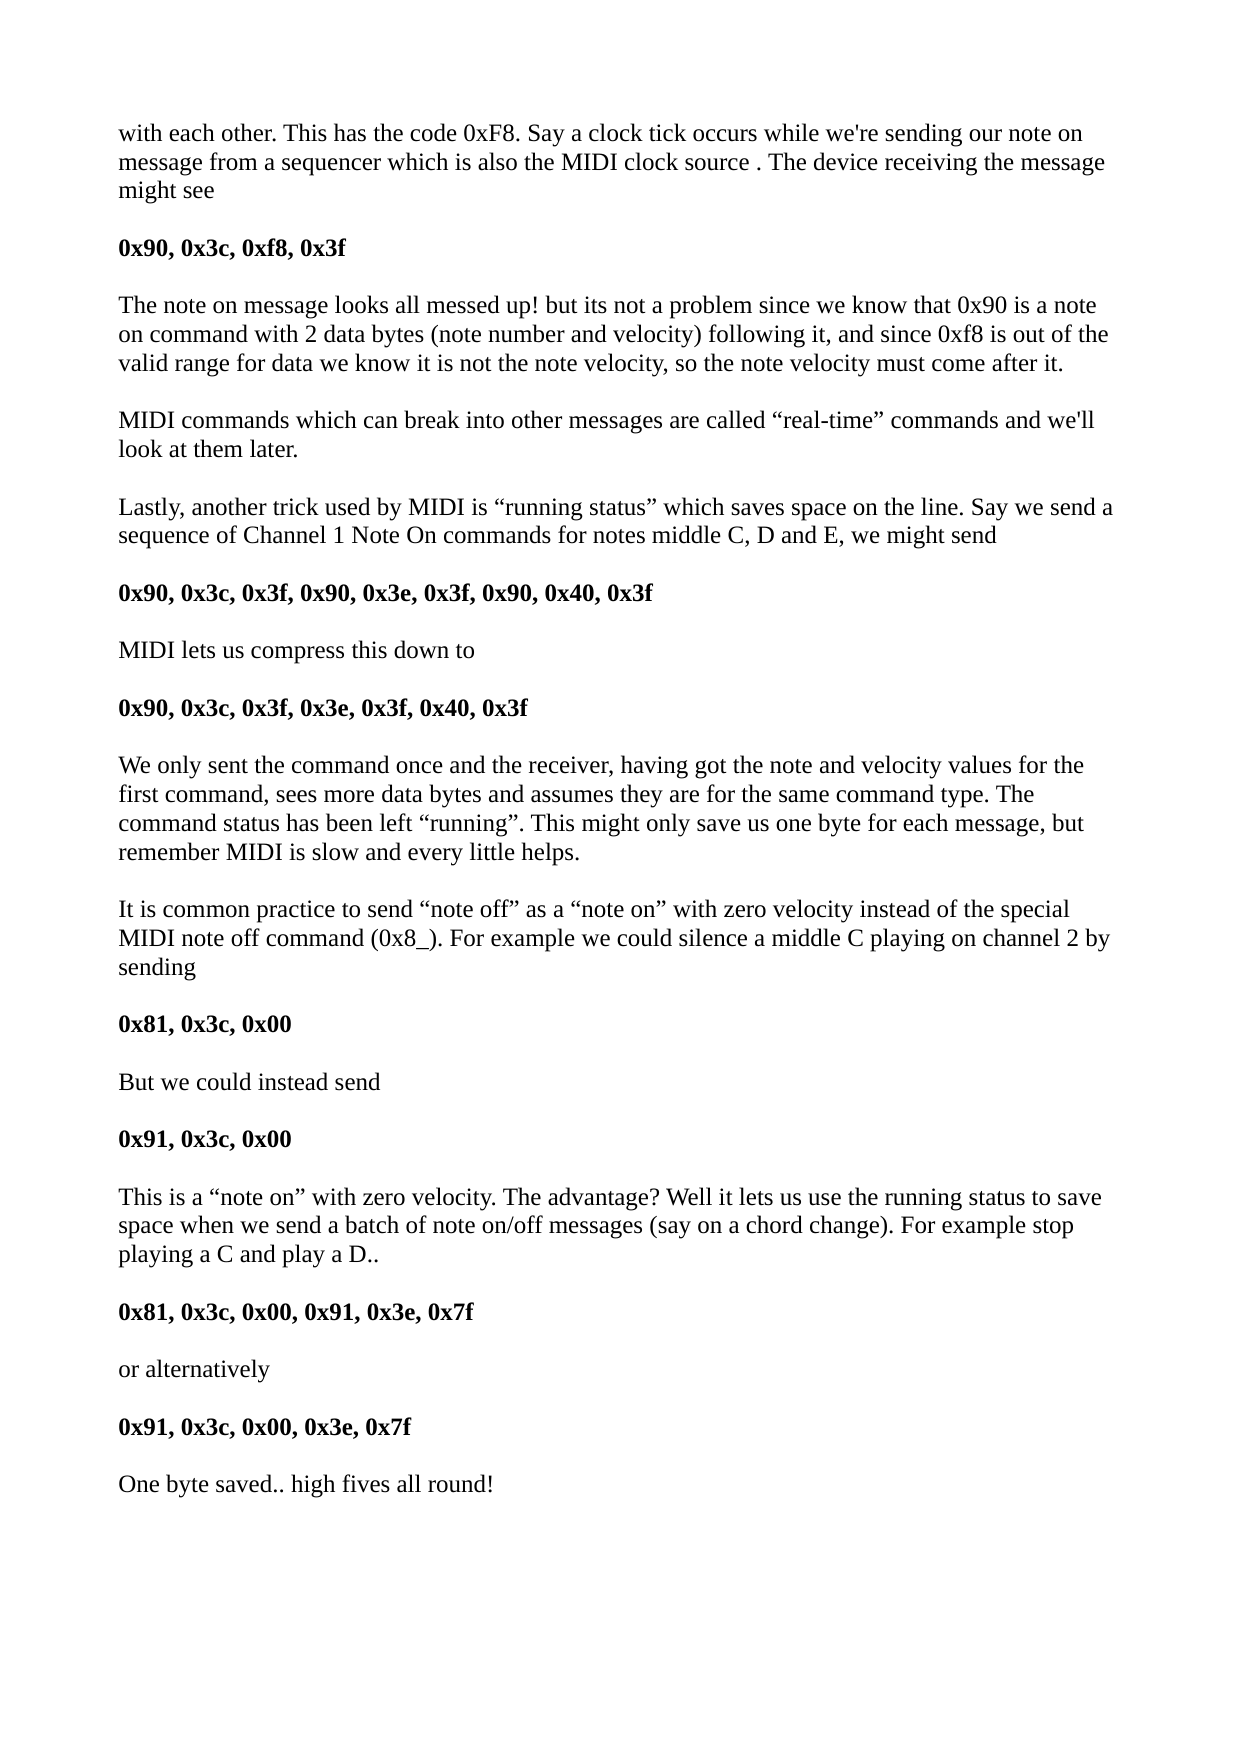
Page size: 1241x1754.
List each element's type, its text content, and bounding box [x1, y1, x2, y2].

text or alternatively [118, 1354, 1122, 1383]
text 0x91, 0x3c, 0x00, 0x3e, 0x7f [118, 1412, 1122, 1441]
text One byte saved.. high fives all round! [118, 1469, 1122, 1498]
text This is a “note on” with zero velocity. The advantage? Well it lets us use the running status to save space when we send a batch of note on/off messages (say on a chord change). For example stop playing a C and play a D.. [118, 1182, 1122, 1268]
text Lastly, another trick used by MIDI is “running status” which saves space on the line. Say we send a sequence of Channel 1 Note On commands for notes middle C, D and E, we might send [118, 492, 1122, 549]
text The note on message looks all messed up! but its not a problem since we know that 0x90 is a note on command with 2 data bytes (note number and velocity) following it, and since 0xf8 is out of the valid range for data we know it is not the note velocity, so the note velocity must come after it. [118, 291, 1122, 377]
text We only sent the command once and the receiver, having got the note and velocity values for the first command, sees more data bytes and assumes they are for the same command type. The command status has been left “running”. This might only save us one byte for each message, but remember MIDI is slow and every little helps. [118, 751, 1122, 866]
text MIDI lets us compress this down to [118, 636, 1122, 664]
text MIDI commands which can break into other messages are called “real-time” commands and we'll look at them later. [118, 406, 1122, 463]
text It is common practice to send “note off” as a “note on” with zero velocity instead of the special MIDI note off command (0x8_). For example we could silence a middle C playing on channel 2 by sending [118, 894, 1122, 981]
text 0x90, 0x3c, 0x3f, 0x3e, 0x3f, 0x40, 0x3f [118, 693, 1122, 722]
text 0x90, 0x3c, 0xf8, 0x3f [118, 233, 1122, 262]
text 0x81, 0x3c, 0x00 [118, 1009, 1122, 1038]
text with each other. This has the code 0xF8. Say a clock tick occurs while we're sending our note on message from a sequencer which is also the MIDI clock source . The device receiving the message might see [118, 118, 1122, 204]
text 0x90, 0x3c, 0x3f, 0x90, 0x3e, 0x3f, 0x90, 0x40, 0x3f [118, 578, 1122, 607]
text But we could instead send [118, 1067, 1122, 1096]
text 0x81, 0x3c, 0x00, 0x91, 0x3e, 0x7f [118, 1297, 1122, 1326]
text 0x91, 0x3c, 0x00 [118, 1124, 1122, 1153]
